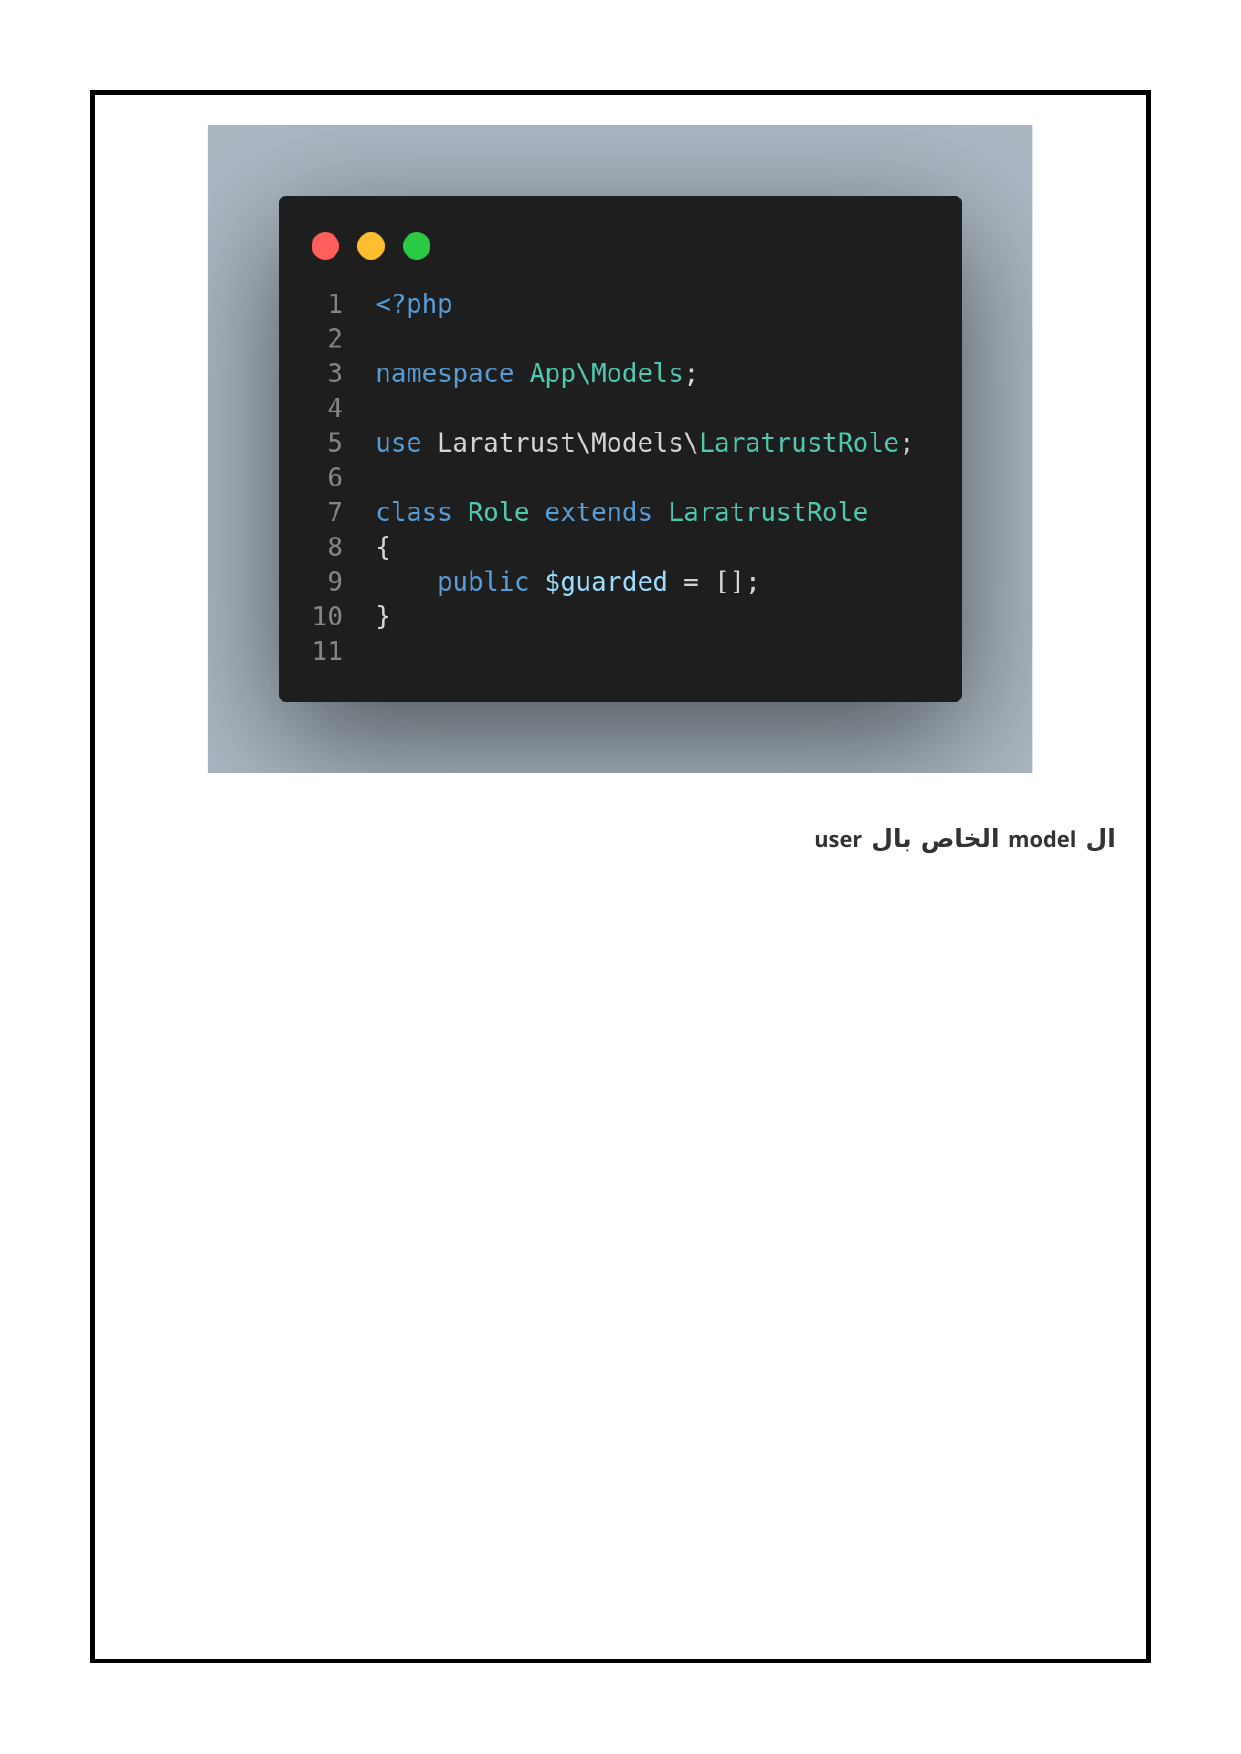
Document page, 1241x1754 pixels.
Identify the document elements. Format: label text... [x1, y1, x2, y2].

picture [207, 125, 1033, 773]
text ال model الخاص بال user [125, 824, 1116, 854]
